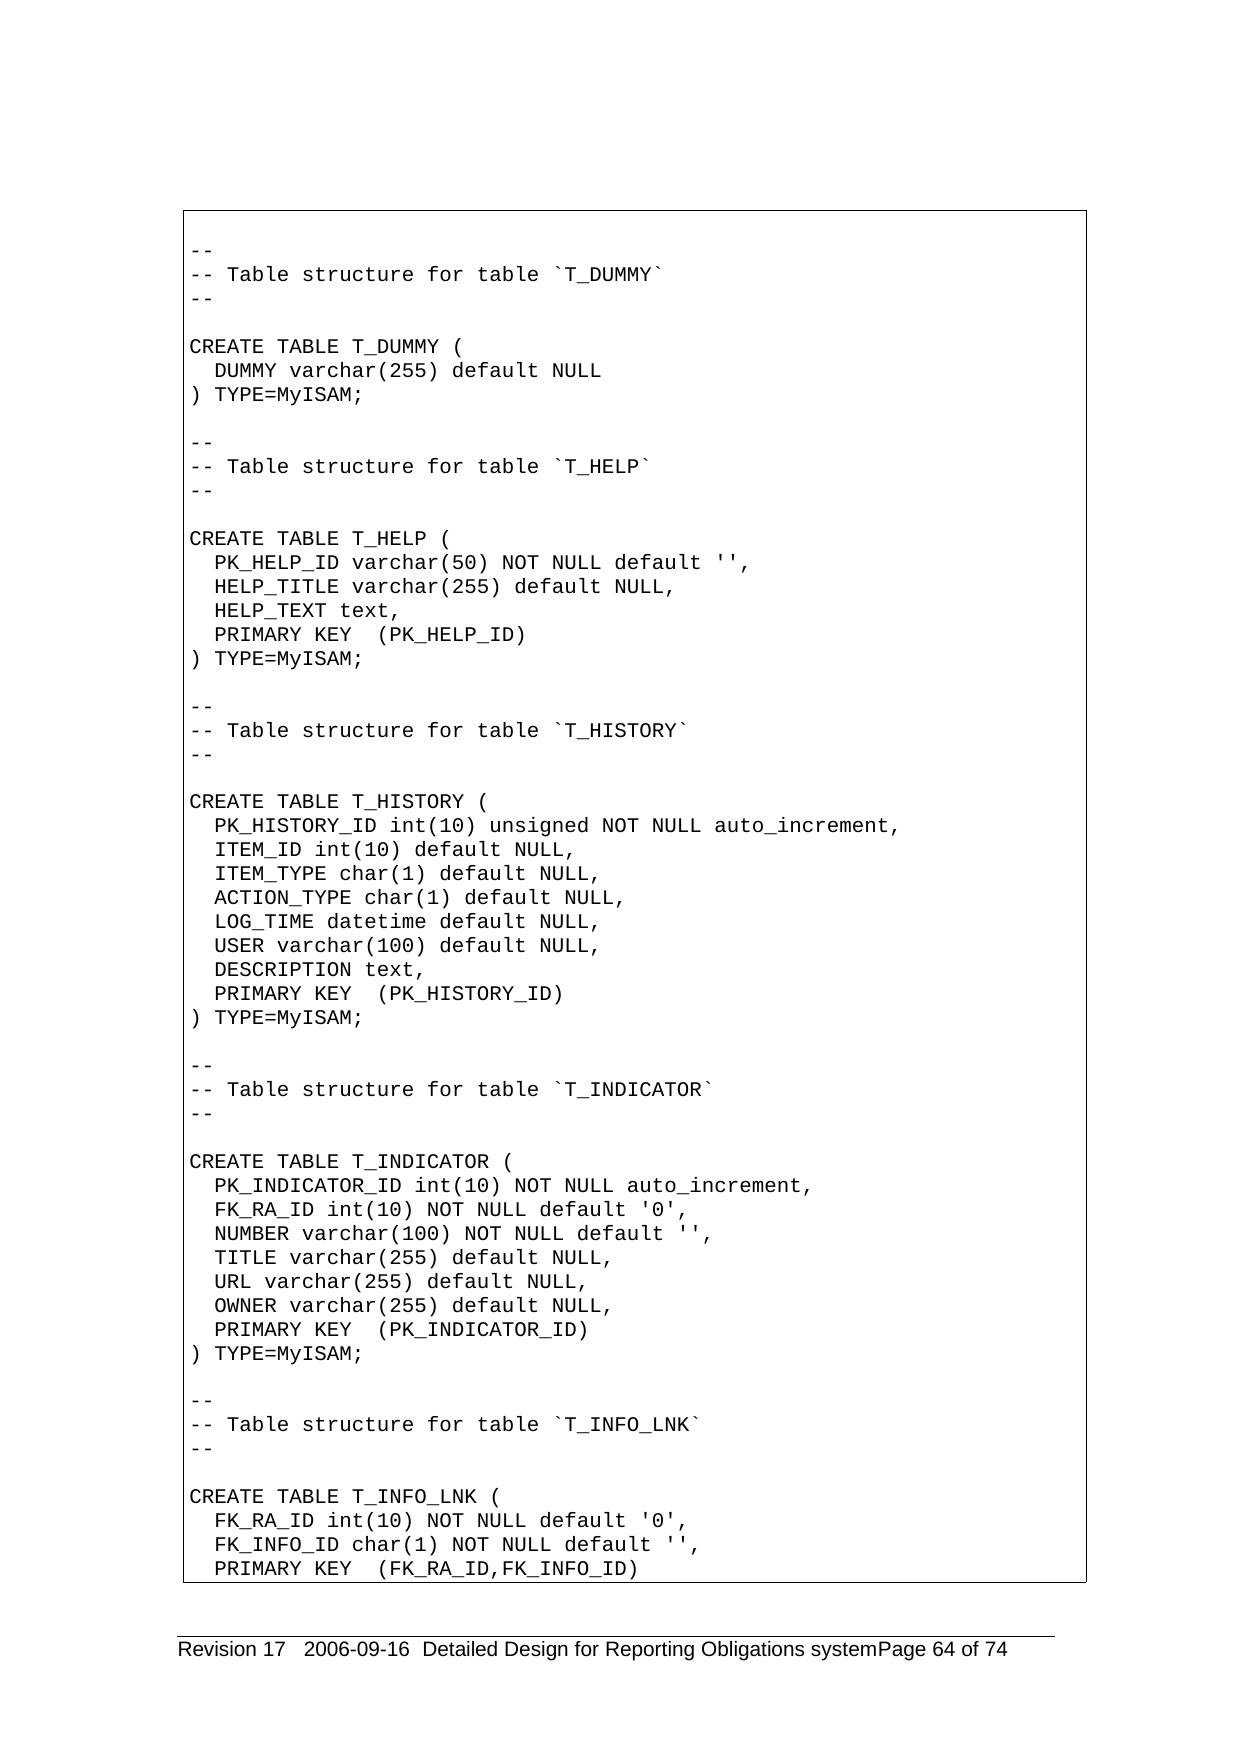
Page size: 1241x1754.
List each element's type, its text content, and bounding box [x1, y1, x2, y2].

text DESCRIPTION text, [184, 953, 1086, 977]
text CREATE TABLE T_INFO_LNK ( [184, 1480, 1086, 1504]
text FK_RA_ID int(10) NOT NULL default '0', [184, 1504, 1086, 1528]
text CREATE TABLE T_DUMMY ( [184, 330, 1086, 354]
text USER varchar(100) default NULL, [184, 929, 1086, 953]
text -- Table structure for table `T_INDICATOR` [184, 1073, 1086, 1097]
text -- Table structure for table `T_HISTORY` [184, 713, 1086, 737]
text PK_HISTORY_ID int(10) unsigned NOT NULL auto_increment, [184, 809, 1086, 833]
text -- [184, 1049, 1086, 1073]
text -- [184, 1097, 1086, 1127]
text CREATE TABLE T_HISTORY ( [184, 785, 1086, 809]
text -- [184, 282, 1086, 312]
text HELP_TEXT text, [184, 594, 1086, 618]
text -- Table structure for table `T_DUMMY` [184, 258, 1086, 282]
text FK_INFO_ID char(1) NOT NULL default '', [184, 1528, 1086, 1552]
text FK_RA_ID int(10) NOT NULL default '0', [184, 1193, 1086, 1217]
text PK_INDICATOR_ID int(10) NOT NULL auto_increment, [184, 1169, 1086, 1193]
text -- [184, 426, 1086, 450]
text PRIMARY KEY (FK_RA_ID,FK_INFO_ID) [184, 1552, 1086, 1582]
text HELP_TITLE varchar(255) default NULL, [184, 570, 1086, 594]
text ACTION_TYPE char(1) default NULL, [184, 881, 1086, 905]
text -- [184, 689, 1086, 713]
text -- [184, 737, 1086, 767]
text CREATE TABLE T_HELP ( [184, 522, 1086, 546]
text -- Table structure for table `T_INFO_LNK` [184, 1408, 1086, 1432]
text OWNER varchar(255) default NULL, [184, 1288, 1086, 1312]
text -- [184, 1384, 1086, 1408]
text DUMMY varchar(255) default NULL [184, 354, 1086, 378]
text PRIMARY KEY (PK_INDICATOR_ID) [184, 1312, 1086, 1336]
text PRIMARY KEY (PK_HISTORY_ID) [184, 977, 1086, 1001]
text -- [184, 474, 1086, 504]
text CREATE TABLE T_INDICATOR ( [184, 1145, 1086, 1169]
text URL varchar(255) default NULL, [184, 1264, 1086, 1288]
text ) TYPE=MyISAM; [184, 1001, 1086, 1031]
text NUMBER varchar(100) NOT NULL default '', [184, 1217, 1086, 1241]
text -- Table structure for table `T_HELP` [184, 450, 1086, 474]
text ) TYPE=MyISAM; [184, 378, 1086, 408]
text PRIMARY KEY (PK_HELP_ID) [184, 618, 1086, 642]
text ITEM_TYPE char(1) default NULL, [184, 857, 1086, 881]
text ) TYPE=MyISAM; [184, 1336, 1086, 1366]
text ITEM_ID int(10) default NULL, [184, 833, 1086, 857]
text ) TYPE=MyISAM; [184, 642, 1086, 672]
text PK_HELP_ID varchar(50) NOT NULL default '', [184, 546, 1086, 570]
text -- [184, 1432, 1086, 1462]
text TITLE varchar(255) default NULL, [184, 1241, 1086, 1264]
text LOG_TIME datetime default NULL, [184, 905, 1086, 929]
text -- [184, 234, 1086, 258]
